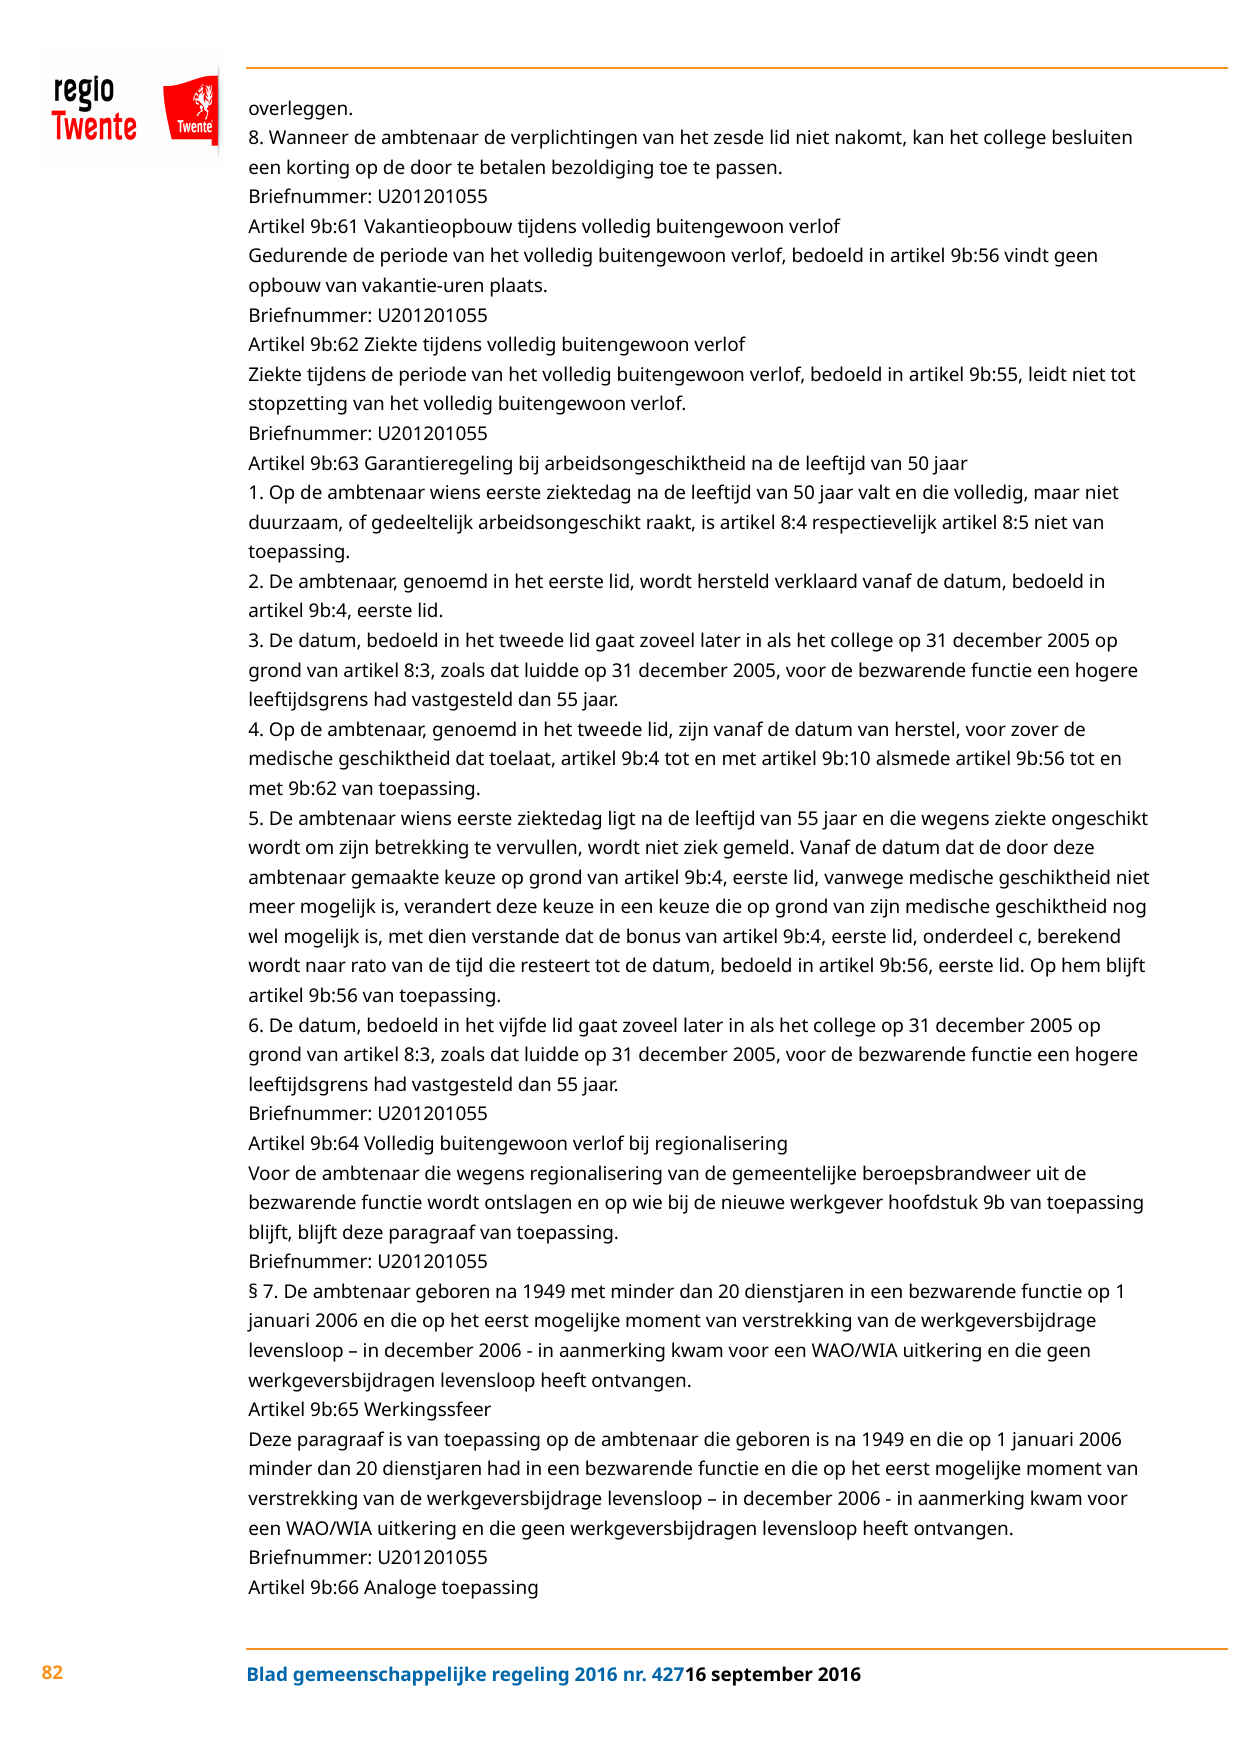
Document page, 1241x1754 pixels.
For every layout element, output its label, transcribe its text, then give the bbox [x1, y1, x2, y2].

text Ziekte tijdens de periode van het volledig buitengewoon verlof, bedoeld in artikel 9b:55, leidt niet tot stopzetting van het volledig buitengewoon verlof. [248, 361, 1152, 416]
text 4. Op de ambtenaar, genoemd in het tweede lid, zijn vanaf de datum van herstel, voor zover de medische geschiktheid dat toelaat, artikel 9b:4 tot en met artikel 9b:10 alsmede artikel 9b:56 tot en met 9b:62 van toepassing. [248, 716, 1152, 801]
text Briefnummer: U201201055 [248, 420, 1152, 446]
text 2. De ambtenaar, genoemd in het eerste lid, wordt hersteld verklaard vanaf de datum, bedoeld in artikel 9b:4, eerste lid. [248, 568, 1152, 623]
text 8. Wanneer de ambtenaar de verplichtingen van het zesde lid niet nakomt, kan het college besluiten een korting op de door te betalen bezoldiging toe te passen. [248, 124, 1152, 180]
text Briefnummer: U201201055 [248, 1101, 1152, 1126]
picture [41, 47, 231, 172]
text Artikel 9b:61 Vakantieopbouw tijdens volledig buitengewoon verlof [248, 213, 1152, 239]
text § 7. De ambtenaar geboren na 1949 met minder dan 20 dienstjaren in een bezwarende functie op 1 januari 2006 en die op het eerst mogelijke moment van verstrekking van de werkgeversbijdrage levensloop – in december 2006 - in aanmerking kwam voor een WAO/WIA uitkering en die geen werkgeversbijdragen levensloop heeft ontvangen. [248, 1278, 1152, 1393]
text 3. De datum, bedoeld in het tweede lid gaat zoveel later in als het college op 31 december 2005 op grond van artikel 8:3, zoals dat luidde op 31 december 2005, voor de bezwarende functie een hogere leeftijdsgrens had vastgesteld dan 55 jaar. [248, 627, 1152, 712]
text Artikel 9b:66 Analoge toepassing [248, 1574, 1152, 1600]
text Briefnummer: U201201055 [248, 302, 1152, 328]
text Deze paragraaf is van toepassing op de ambtenaar die geboren is na 1949 en die op 1 januari 2006 minder dan 20 dienstjaren had in een bezwarende functie en die op het eerst mogelijke moment van verstrekking van de werkgeversbijdrage levensloop – in december 2006 - in aanmerking kwam voor een WAO/WIA uitkering en die geen werkgeversbijdragen levensloop heeft ontvangen. [248, 1426, 1152, 1541]
text Briefnummer: U201201055 [248, 1544, 1152, 1570]
text 5. De ambtenaar wiens eerste ziektedag ligt na de leeftijd van 55 jaar en die wegens ziekte ongeschikt wordt om zijn betrekking te vervullen, wordt niet ziek gemeld. Vanaf de datum dat de door deze ambtenaar gemaakte keuze op grond van artikel 9b:4, eerste lid, vanwege medische geschiktheid niet meer mogelijk is, verandert deze keuze in een keuze die op grond van zijn medische geschiktheid nog wel mogelijk is, met dien verstande dat de bonus van artikel 9b:4, eerste lid, onderdeel c, berekend wordt naar rato van de tijd die resteert tot de datum, bedoeld in artikel 9b:56, eerste lid. Op hem blijft artikel 9b:56 van toepassing. [248, 805, 1152, 1008]
text Gedurende de periode van het volledig buitengewoon verlof, bedoeld in artikel 9b:56 vindt geen opbouw van vakantie-uren plaats. [248, 243, 1152, 298]
text 6. De datum, bedoeld in het vijfde lid gaat zoveel later in als het college op 31 december 2005 op grond van artikel 8:3, zoals dat luidde op 31 december 2005, voor de bezwarende functie een hogere leeftijdsgrens had vastgesteld dan 55 jaar. [248, 1012, 1152, 1097]
text Artikel 9b:62 Ziekte tijdens volledig buitengewoon verlof [248, 331, 1152, 357]
text 1. Op de ambtenaar wiens eerste ziektedag na de leeftijd van 50 jaar valt en die volledig, maar niet duurzaam, of gedeeltelijk arbeidsongeschikt raakt, is artikel 8:4 respectievelijk artikel 8:5 niet van toepassing. [248, 479, 1152, 564]
text Artikel 9b:65 Werkingssfeer [248, 1396, 1152, 1422]
text Briefnummer: U201201055 [248, 1248, 1152, 1274]
text Briefnummer: U201201055 [248, 183, 1152, 209]
text Artikel 9b:63 Garantieregeling bij arbeidsongeschiktheid na de leeftijd van 50 jaar [248, 450, 1152, 476]
text Artikel 9b:64 Volledig buitengewoon verlof bij regionalisering [248, 1130, 1152, 1156]
text Voor de ambtenaar die wegens regionalisering van de gemeentelijke beroepsbrandweer uit de bezwarende functie wordt ontslagen en op wie bij de nieuwe werkgever hoofdstuk 9b van toepassing blijft, blijft deze paragraaf van toepassing. [248, 1160, 1152, 1245]
text overleggen. [248, 95, 1152, 121]
